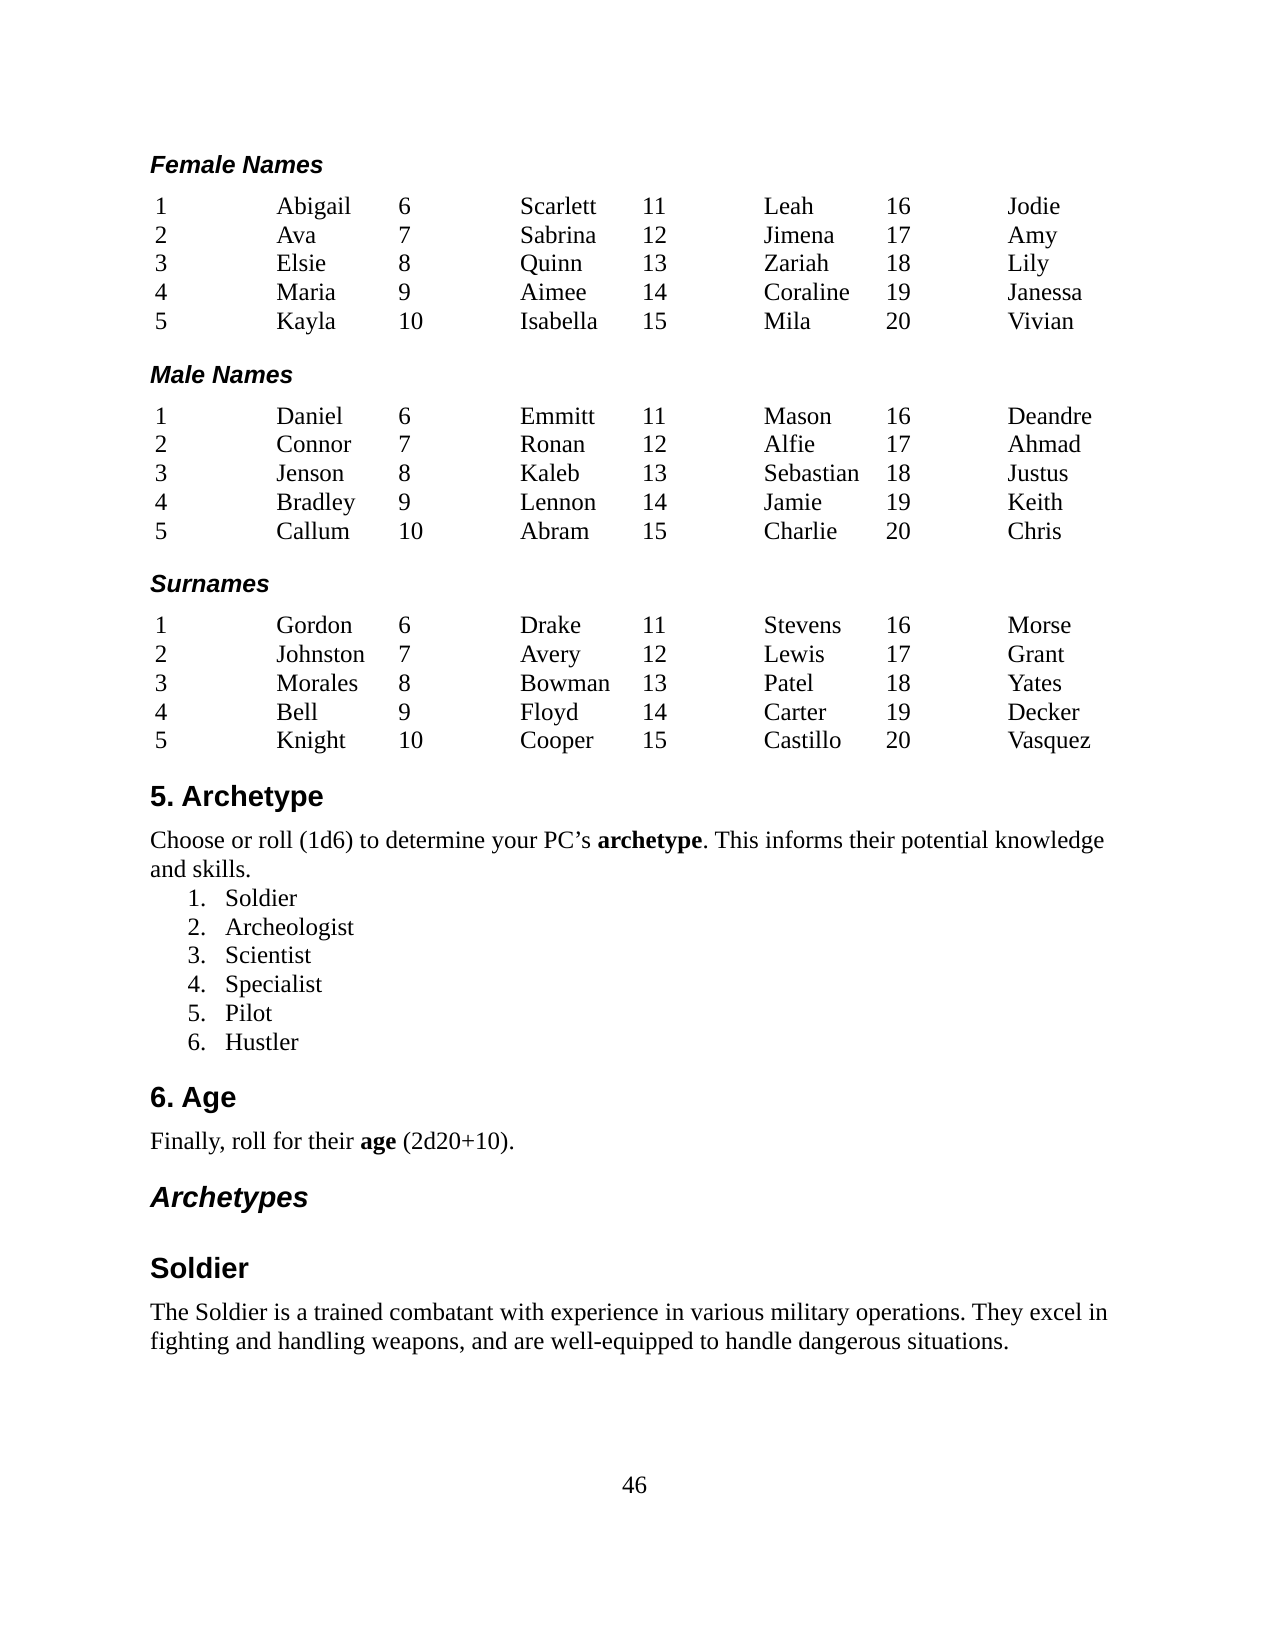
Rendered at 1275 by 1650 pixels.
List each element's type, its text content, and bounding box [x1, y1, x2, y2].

table_cell 20 [881, 726, 1003, 754]
table_cell 13 [638, 249, 759, 277]
table_header 6 [394, 401, 516, 429]
table_cell 14 [638, 277, 759, 306]
table_header Drake [516, 611, 637, 639]
table_cell Coraline [759, 277, 881, 306]
table_cell Kayla [272, 306, 394, 335]
table_cell 14 [638, 487, 759, 516]
table_cell 17 [881, 220, 1003, 248]
table_cell Jimena [759, 220, 881, 248]
table_header 11 [638, 611, 759, 639]
table_header 1 [150, 191, 272, 220]
table_header Mason [759, 401, 881, 429]
table_cell Avery [516, 639, 637, 668]
table_cell Callum [272, 516, 394, 544]
table_cell Keith [1003, 487, 1125, 516]
subtitle Archetypes [150, 1180, 1125, 1214]
table_header Jodie [1003, 191, 1125, 220]
table_cell Sabrina [516, 220, 637, 248]
table_cell 5 [150, 516, 272, 544]
table_cell Chris [1003, 516, 1125, 544]
table_header Abigail [272, 191, 394, 220]
table_header Emmitt [516, 401, 637, 429]
table_cell 3 [150, 668, 272, 697]
table_cell 19 [881, 277, 1003, 306]
table_cell Carter [759, 697, 881, 726]
table_cell Charlie [759, 516, 881, 544]
table_header 1 [150, 611, 272, 639]
table_cell 7 [394, 430, 516, 458]
table_cell Jamie [759, 487, 881, 516]
table_cell 18 [881, 249, 1003, 277]
table_cell 15 [638, 306, 759, 335]
table_header 16 [881, 191, 1003, 220]
table_cell Bowman [516, 668, 637, 697]
table_cell 8 [394, 668, 516, 697]
table_cell Lewis [759, 639, 881, 668]
text The Soldier is a trained combatant with experience in various military operations. They excel in fighting and handling weapons, and are well-equipped to handle dangerous situations. [150, 1297, 1125, 1355]
table_cell 8 [394, 249, 516, 277]
table_cell 20 [881, 306, 1003, 335]
subtitle 6. Age [150, 1080, 1125, 1114]
table_cell Aimee [516, 277, 637, 306]
list Soldier [187, 883, 1125, 912]
table_cell 19 [881, 697, 1003, 726]
table_cell 17 [881, 430, 1003, 458]
table_header Daniel [272, 401, 394, 429]
table_cell Bradley [272, 487, 394, 516]
table_cell Janessa [1003, 277, 1125, 306]
table_cell Johnston [272, 639, 394, 668]
table_header 16 [881, 401, 1003, 429]
table_cell 12 [638, 220, 759, 248]
table_cell 7 [394, 639, 516, 668]
table_cell 17 [881, 639, 1003, 668]
list Pilot [187, 998, 1125, 1027]
table_cell 18 [881, 458, 1003, 487]
table_cell 7 [394, 220, 516, 248]
table_cell 13 [638, 458, 759, 487]
subtitle Female Names [150, 150, 1125, 178]
table_header Morse [1003, 611, 1125, 639]
table_header Stevens [759, 611, 881, 639]
table_cell 4 [150, 697, 272, 726]
list Archeologist [187, 912, 1125, 940]
table_cell 10 [394, 726, 516, 754]
table_cell Ava [272, 220, 394, 248]
table_cell Jenson [272, 458, 394, 487]
table_cell Vivian [1003, 306, 1125, 335]
table_cell 19 [881, 487, 1003, 516]
table_cell 10 [394, 516, 516, 544]
table_header Gordon [272, 611, 394, 639]
table_cell 15 [638, 726, 759, 754]
table_cell 8 [394, 458, 516, 487]
list Specialist [187, 969, 1125, 998]
subtitle Soldier [150, 1251, 1125, 1285]
table_cell 4 [150, 487, 272, 516]
table_cell 5 [150, 726, 272, 754]
subtitle Surnames [150, 569, 1125, 598]
table_cell Ahmad [1003, 430, 1125, 458]
table_cell 12 [638, 430, 759, 458]
table_cell Vasquez [1003, 726, 1125, 754]
table_cell 2 [150, 430, 272, 458]
table_cell Yates [1003, 668, 1125, 697]
table_cell Patel [759, 668, 881, 697]
subtitle Male Names [150, 360, 1125, 388]
table_header 16 [881, 611, 1003, 639]
table_cell 5 [150, 306, 272, 335]
table_cell 12 [638, 639, 759, 668]
list Scientist [187, 940, 1125, 969]
table_cell 20 [881, 516, 1003, 544]
table_cell Grant [1003, 639, 1125, 668]
table_cell Bell [272, 697, 394, 726]
table_header 11 [638, 401, 759, 429]
table_cell Quinn [516, 249, 637, 277]
table_cell Decker [1003, 697, 1125, 726]
table_cell 3 [150, 458, 272, 487]
table_header 1 [150, 401, 272, 429]
table_cell 3 [150, 249, 272, 277]
table_header 6 [394, 611, 516, 639]
table_cell Knight [272, 726, 394, 754]
table_cell Justus [1003, 458, 1125, 487]
table_header 6 [394, 191, 516, 220]
table_cell Mila [759, 306, 881, 335]
table_cell Ronan [516, 430, 637, 458]
table_cell Morales [272, 668, 394, 697]
table_cell 9 [394, 697, 516, 726]
table_header Leah [759, 191, 881, 220]
table_cell Cooper [516, 726, 637, 754]
text Finally, roll for their age (2d20+10). [150, 1126, 1125, 1155]
table_cell Floyd [516, 697, 637, 726]
table_cell Maria [272, 277, 394, 306]
table_cell 15 [638, 516, 759, 544]
table_cell Connor [272, 430, 394, 458]
table_cell Isabella [516, 306, 637, 335]
table_cell Lennon [516, 487, 637, 516]
table_cell Abram [516, 516, 637, 544]
subtitle 5. Archetype [150, 779, 1125, 813]
table_cell 13 [638, 668, 759, 697]
table_cell Sebastian [759, 458, 881, 487]
table_cell Elsie [272, 249, 394, 277]
table_header Deandre [1003, 401, 1125, 429]
table_cell 18 [881, 668, 1003, 697]
table_cell Zariah [759, 249, 881, 277]
table_cell Kaleb [516, 458, 637, 487]
table_cell 14 [638, 697, 759, 726]
table_cell 2 [150, 639, 272, 668]
table_cell Castillo [759, 726, 881, 754]
table_cell 10 [394, 306, 516, 335]
table_cell 9 [394, 277, 516, 306]
table_cell Amy [1003, 220, 1125, 248]
table_cell Lily [1003, 249, 1125, 277]
table_cell Alfie [759, 430, 881, 458]
table_cell 4 [150, 277, 272, 306]
table_header Scarlett [516, 191, 637, 220]
table_header 11 [638, 191, 759, 220]
table_cell 2 [150, 220, 272, 248]
text Choose or roll (1d6) to determine your PC’s archetype. This informs their potential knowledge and skills. [150, 825, 1125, 883]
list Hustler [187, 1027, 1125, 1055]
table_cell 9 [394, 487, 516, 516]
